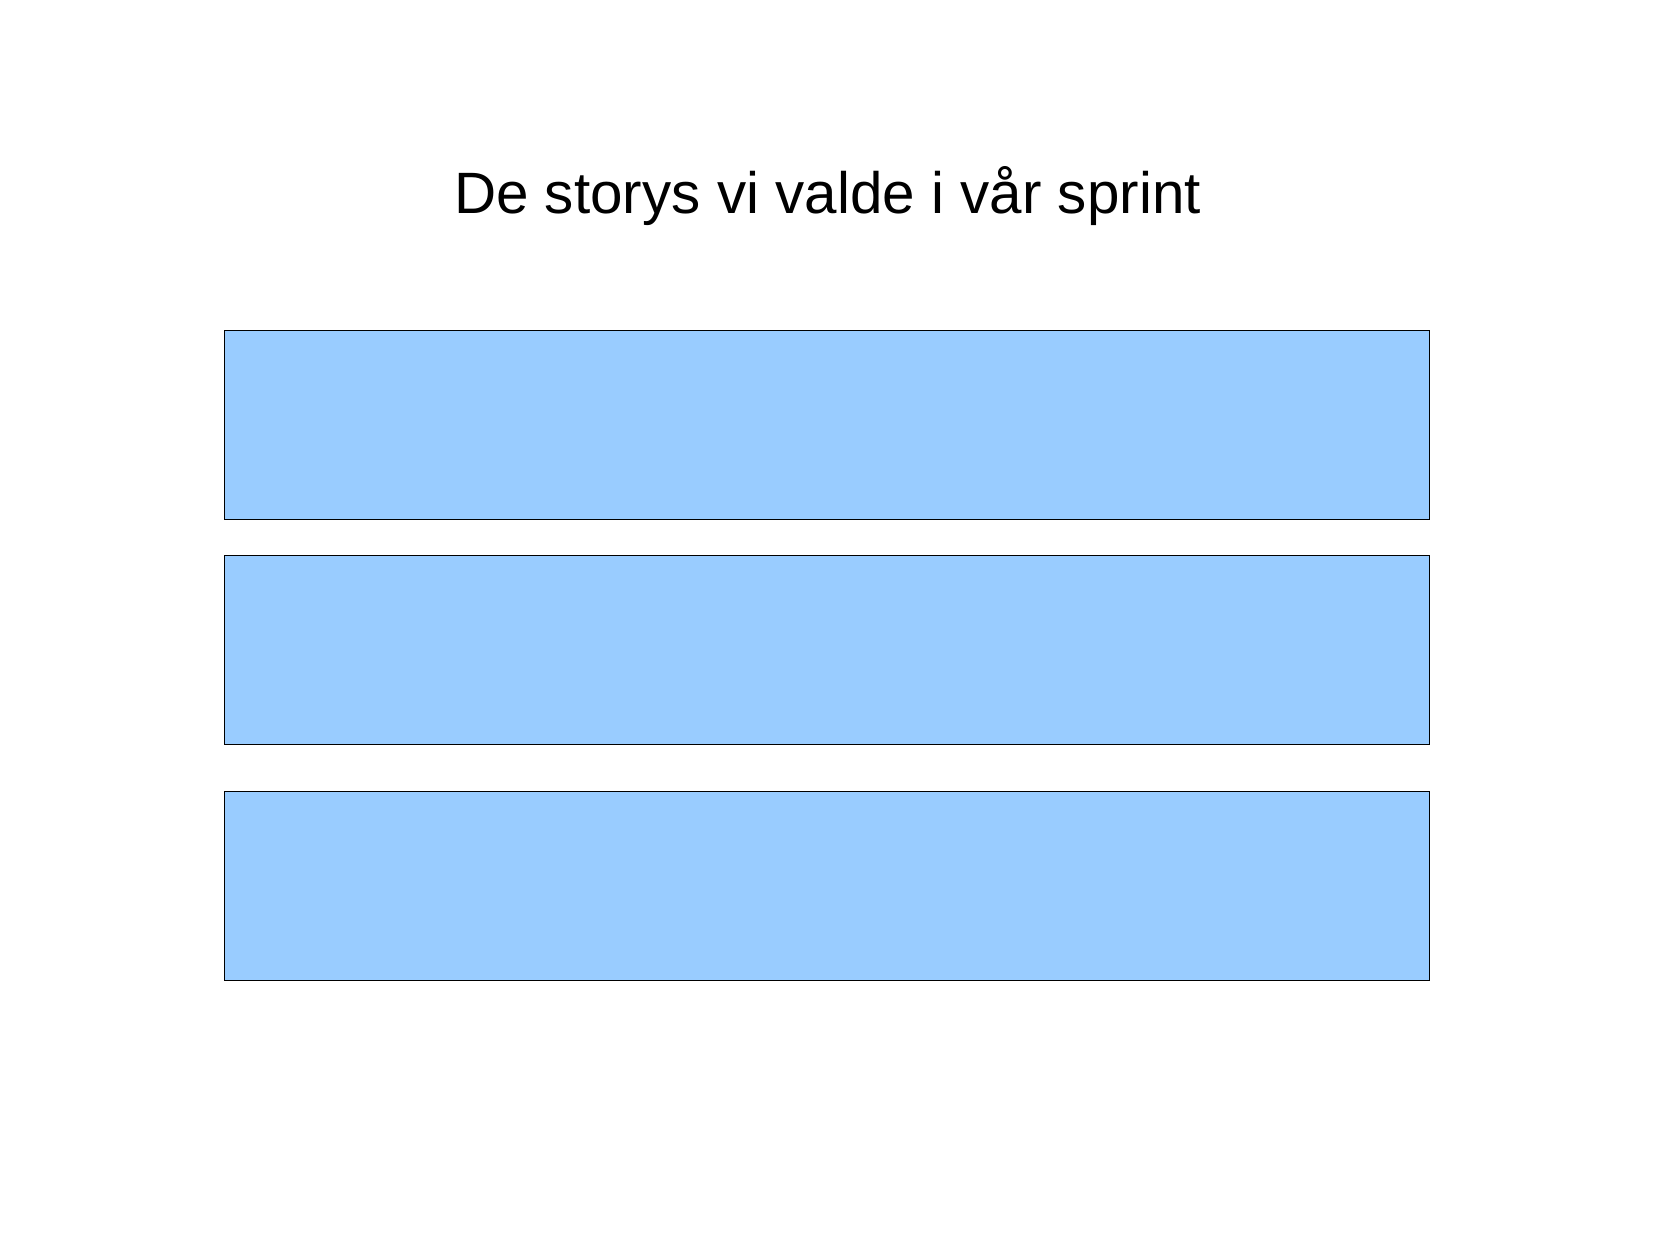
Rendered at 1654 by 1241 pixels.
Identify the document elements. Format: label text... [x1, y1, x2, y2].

text_box [224, 791, 1430, 981]
text_box [224, 330, 1430, 520]
text_box [224, 555, 1430, 745]
text_box De storys vi valde i vår sprint [439, 153, 1217, 234]
